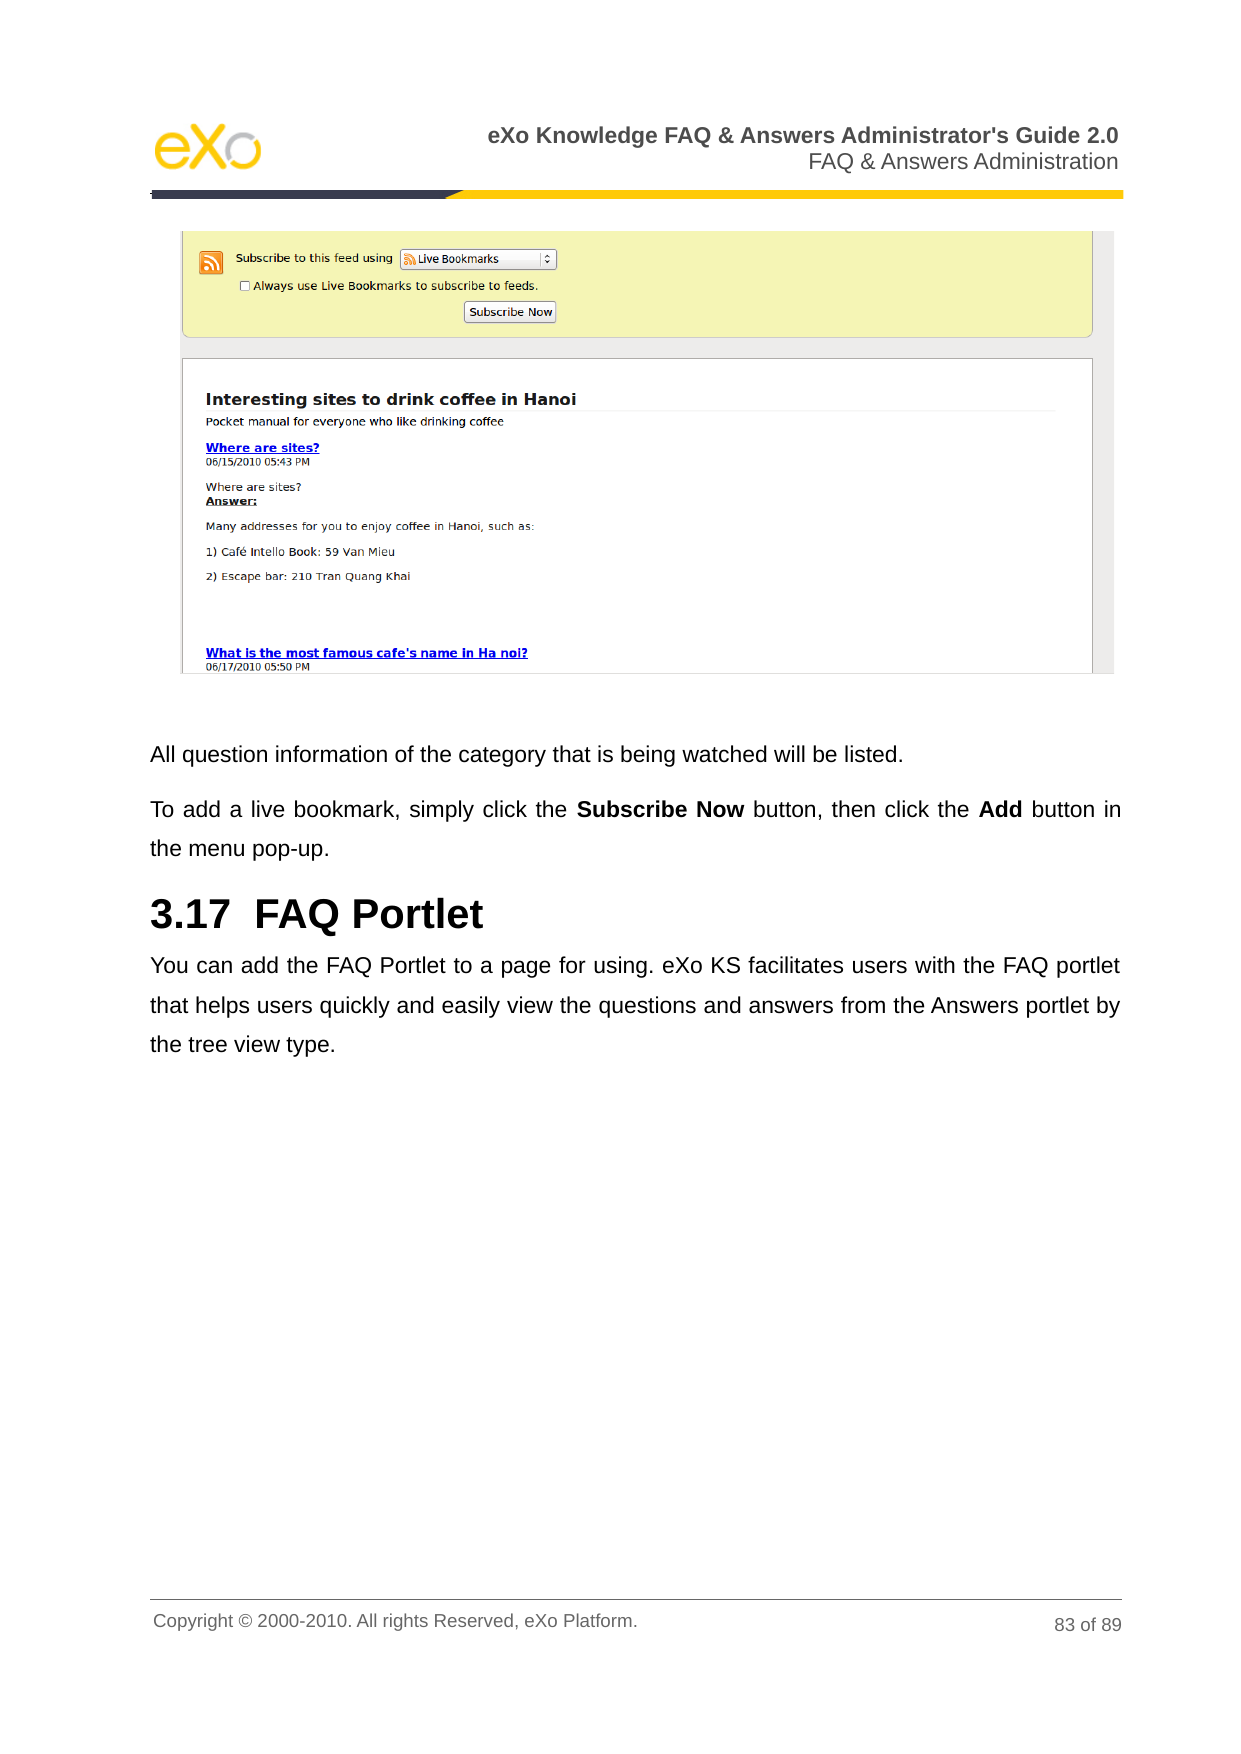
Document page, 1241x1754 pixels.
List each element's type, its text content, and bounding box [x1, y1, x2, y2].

picture [180, 231, 1115, 674]
picture [155, 123, 262, 170]
subtitle FAQ Portlet [150, 889, 1122, 937]
text You can add the FAQ Portlet to a page for using. eXo KS facilitates users with the FAQ portlet that helps users quickly and easily view the questions and answers from the Answers portlet by the tree view type. [150, 952, 1122, 1058]
picture [151, 190, 1124, 199]
text All question information of the category that is being watched will be listed. [150, 741, 1122, 767]
text To add a live bookmark, simply click the Subscribe Now button, then click the Add button in the menu pop-up. [150, 796, 1122, 861]
